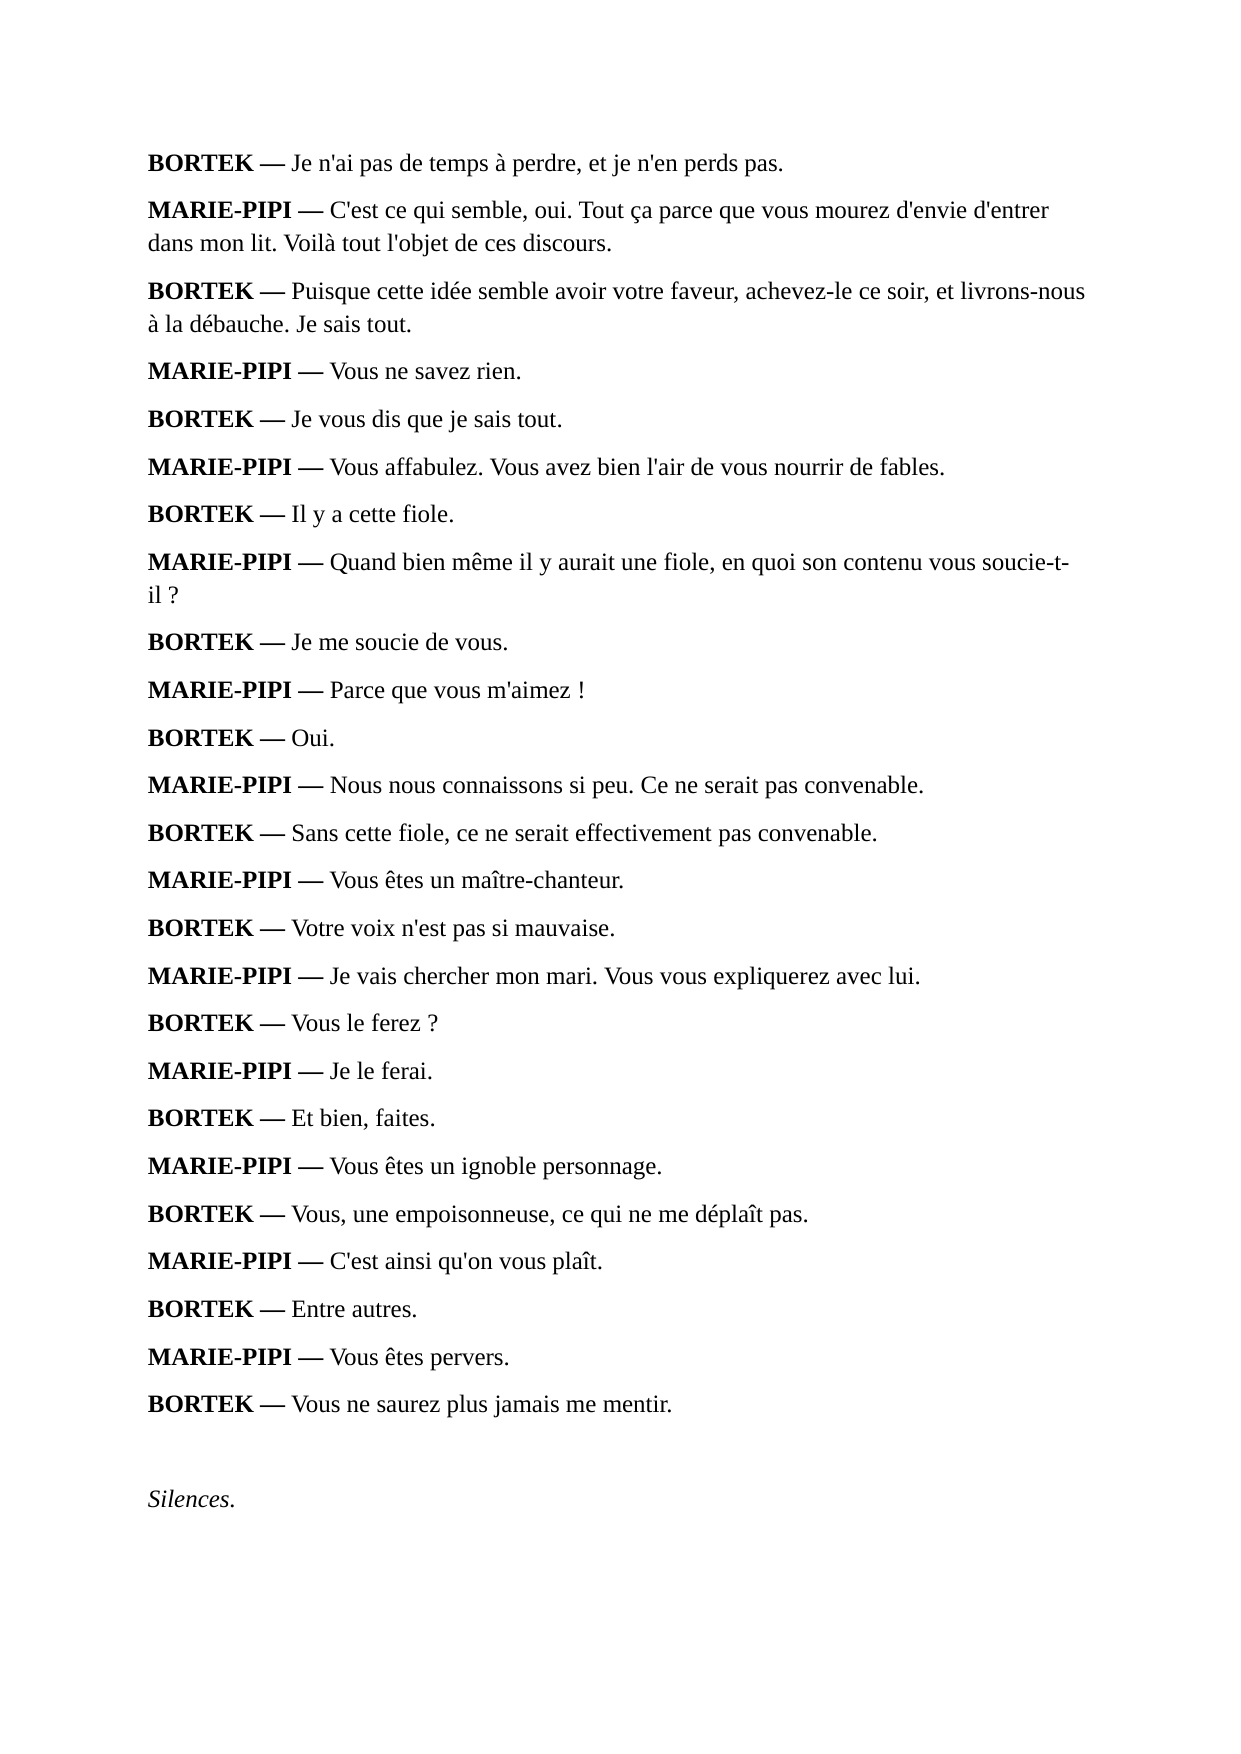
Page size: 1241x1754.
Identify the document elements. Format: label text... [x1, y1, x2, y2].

text BORTEK — Vous, une empoisonneuse, ce qui ne me déplaît pas. [148, 1199, 1093, 1227]
text MARIE-PIPI — Vous êtes un ignoble personnage. [148, 1151, 1093, 1180]
text MARIE-PIPI — Parce que vous m'aimez ! [148, 675, 1093, 704]
text BORTEK — Entre autres. [148, 1294, 1093, 1323]
text Silences. [148, 1484, 1093, 1513]
text BORTEK — Je me soucie de vous. [148, 627, 1093, 656]
text BORTEK — Puisque cette idée semble avoir votre faveur, achevez-le ce soir, et livrons-nous à la débauche. Je sais tout. [148, 276, 1093, 338]
text BORTEK — Votre voix n'est pas si mauvaise. [148, 913, 1093, 942]
text MARIE-PIPI — C'est ce qui semble, oui. Tout ça parce que vous mourez d'envie d'entrer dans mon lit. Voilà tout l'objet de ces discours. [148, 195, 1093, 257]
text MARIE-PIPI — Vous affabulez. Vous avez bien l'air de vous nourrir de fables. [148, 452, 1093, 480]
text MARIE-PIPI — Vous ne savez rien. [148, 356, 1093, 385]
text MARIE-PIPI — C'est ainsi qu'on vous plaît. [148, 1246, 1093, 1275]
text MARIE-PIPI — Quand bien même il y aurait une fiole, en quoi son contenu vous soucie-t-il ? [148, 547, 1093, 609]
text BORTEK — Vous le ferez ? [148, 1008, 1093, 1037]
text BORTEK — Et bien, faites. [148, 1103, 1093, 1132]
text BORTEK — Sans cette fiole, ce ne serait effectivement pas convenable. [148, 818, 1093, 847]
text MARIE-PIPI — Vous êtes un maître-chanteur. [148, 866, 1093, 894]
text MARIE-PIPI — Nous nous connaissons si peu. Ce ne serait pas convenable. [148, 770, 1093, 799]
text MARIE-PIPI — Vous êtes pervers. [148, 1342, 1093, 1370]
text BORTEK — Il y a cette fiole. [148, 499, 1093, 528]
text MARIE-PIPI — Je vais chercher mon mari. Vous vous expliquerez avec lui. [148, 961, 1093, 989]
text MARIE-PIPI — Je le ferai. [148, 1056, 1093, 1085]
text BORTEK — Je n'ai pas de temps à perdre, et je n'en perds pas. [148, 148, 1093, 176]
text BORTEK — Je vous dis que je sais tout. [148, 404, 1093, 433]
text BORTEK — Oui. [148, 723, 1093, 751]
text BORTEK — Vous ne saurez plus jamais me mentir. [148, 1389, 1093, 1418]
